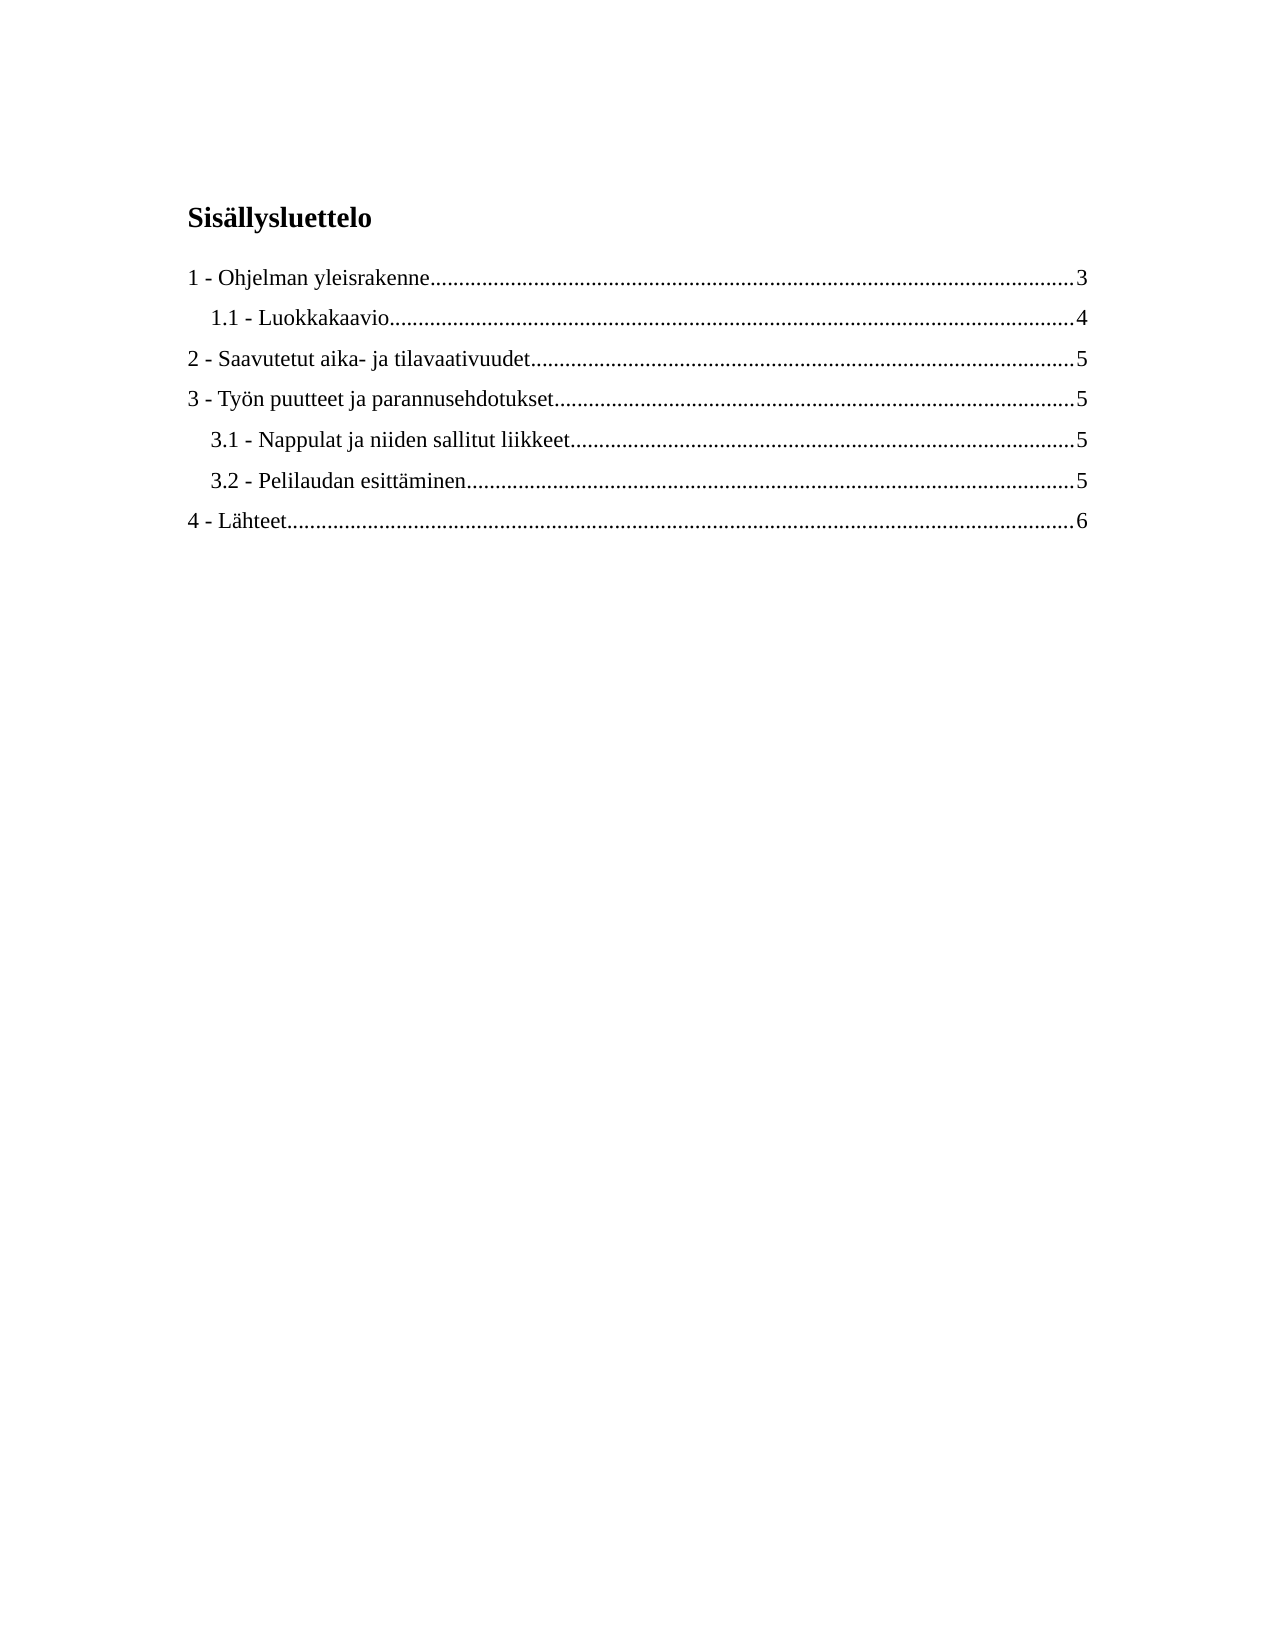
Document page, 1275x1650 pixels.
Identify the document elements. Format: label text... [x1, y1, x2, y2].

subtitle Sisällysluettelo [187, 200, 1087, 233]
text 3 - Työn puutteet ja parannusehdotukset 5 [187, 385, 1087, 412]
text 1.1 - Luokkakaavio 4 [210, 304, 1087, 331]
text 3.2 - Pelilaudan esittäminen 5 [210, 467, 1087, 493]
text 4 - Lähteet 6 [187, 507, 1087, 534]
text 2 - Saavutetut aika- ja tilavaativuudet 5 [187, 345, 1087, 371]
text 1 - Ohjelman yleisrakenne 3 [187, 263, 1087, 290]
text 3.1 - Nappulat ja niiden sallitut liikkeet 5 [210, 426, 1087, 452]
